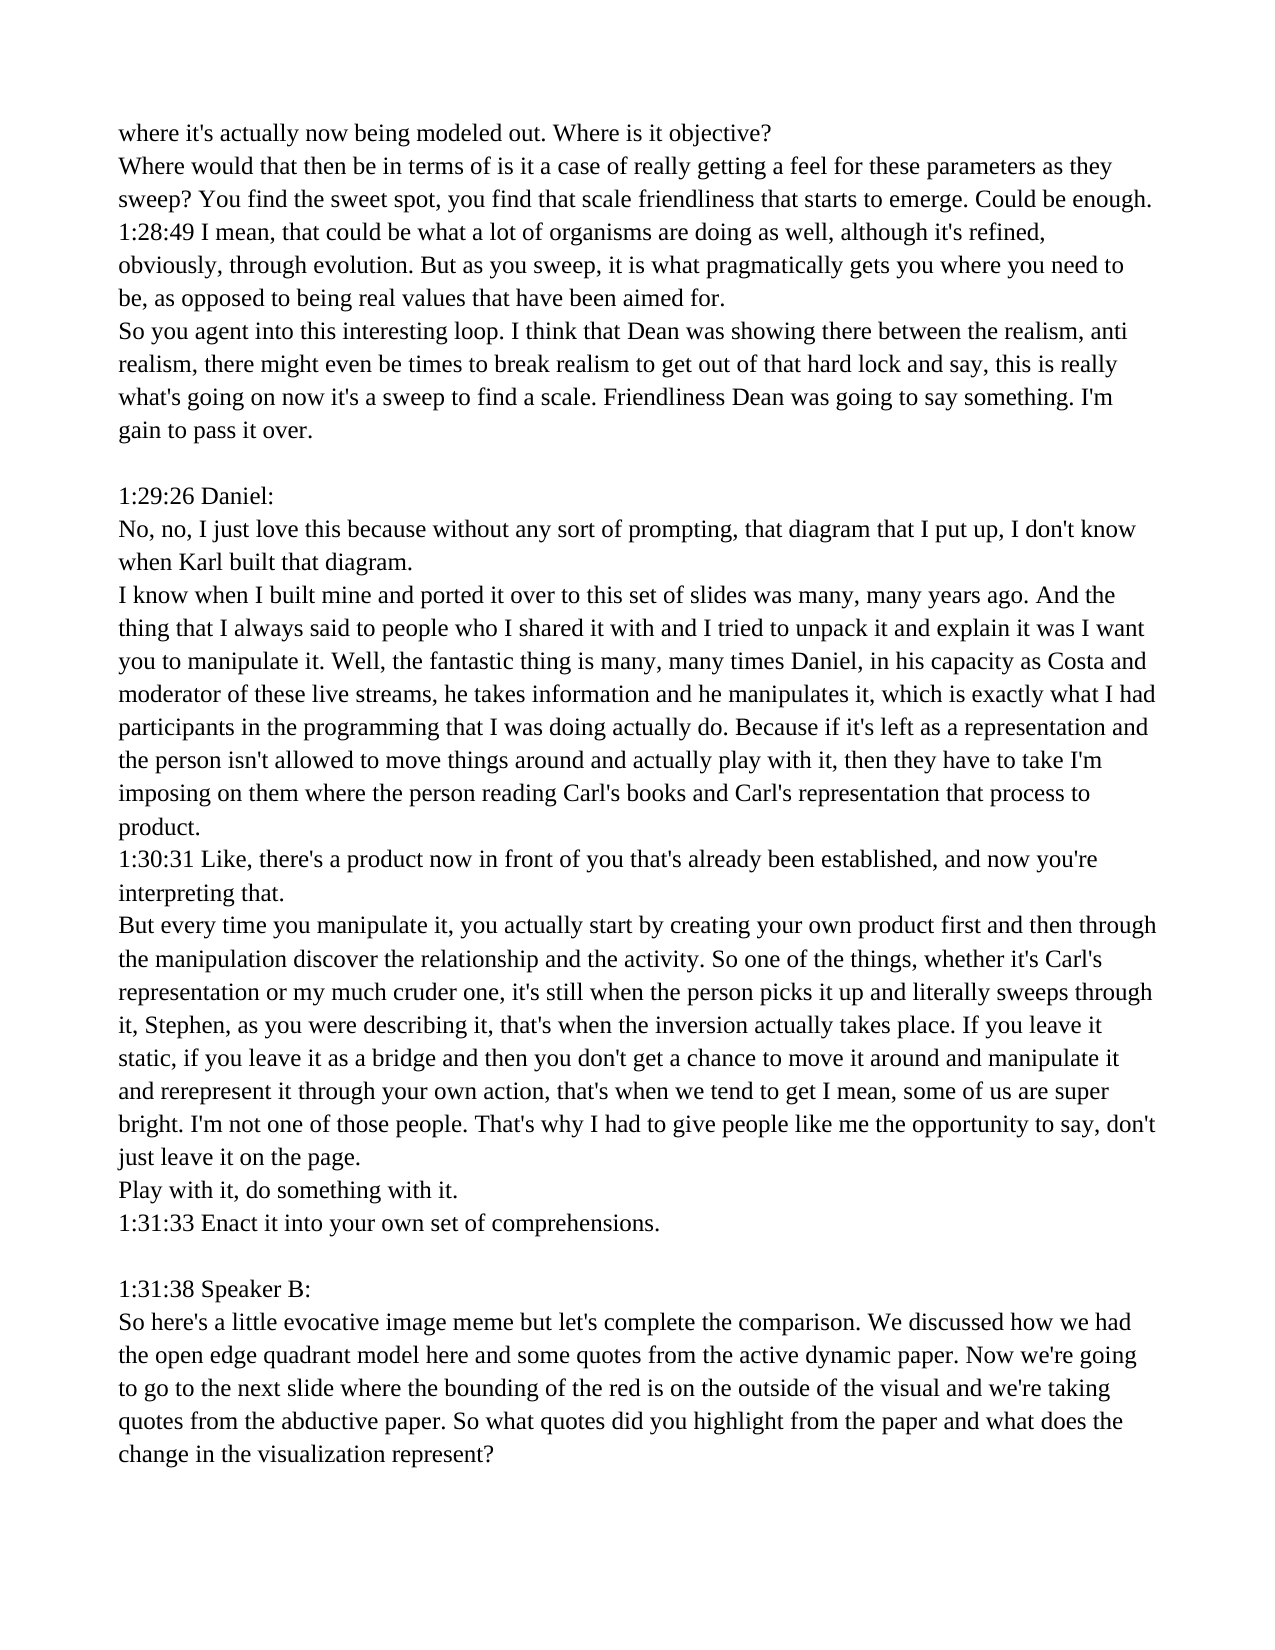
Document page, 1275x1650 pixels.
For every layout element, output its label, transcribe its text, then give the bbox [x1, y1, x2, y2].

text 1:31:38 Speaker B: [118, 1274, 1157, 1303]
text 1:31:33 Enact it into your own set of comprehensions. [118, 1208, 1157, 1237]
text But every time you manipulate it, you actually start by creating your own product first and then through the manipulation discover the relationship and the activity. So one of the things, whether it's Carl's representation or my much cruder one, it's still when the person picks it up and literally sweeps through it, Stephen, as you were describing it, that's when the inversion actually takes place. If you leave it static, if you leave it as a bridge and then you don't get a chance to move it around and manipulate it and rerepresent it through your own action, that's when we tend to get I mean, some of us are super bright. I'm not one of those people. That's why I had to give people like me the opportunity to say, don't just leave it on the page. [118, 911, 1157, 1171]
text 1:29:26 Daniel: [118, 481, 1157, 510]
text 1:28:49 I mean, that could be what a lot of organisms are doing as well, although it's refined, obviously, through evolution. But as you sweep, it is what pragmatically gets you where you need to be, as opposed to being real values that have been aimed for. [118, 217, 1157, 312]
text So here's a little evocative image meme but let's complete the comparison. We discussed how we had the open edge quadrant model here and some quotes from the active dynamic paper. Now we're going to go to the next slide where the bounding of the red is on the outside of the visual and we're taking quotes from the abductive paper. So what quotes did you highlight from the paper and what does the change in the visualization represent? [118, 1307, 1157, 1468]
text I know when I built mine and ported it over to this set of slides was many, many years ago. And the thing that I always said to people who I shared it with and I tried to unpack it and explain it was I want you to manipulate it. Well, the fantastic thing is many, many times Daniel, in his capacity as Costa and moderator of these live streams, he takes information and he manipulates it, which is exactly what I had participants in the programming that I was doing actually do. Because if it's left as a representation and the person isn't allowed to move things around and actually play with it, then they have to take I'm imposing on them where the person reading Carl's books and Carl's representation that process to product. [118, 580, 1157, 840]
text Where would that then be in terms of is it a case of really getting a feel for these parameters as they sweep? You find the sweet spot, you find that scale friendliness that starts to emerge. Could be enough. [118, 151, 1157, 213]
text Play with it, do something with it. [118, 1175, 1157, 1203]
text So you agent into this interesting loop. I think that Dean was showing there between the realism, anti realism, there might even be times to break realism to get out of that hard lock and say, this is really what's going on now it's a sweep to find a scale. Friendliness Dean was going to say something. I'm gain to pass it over. [118, 316, 1157, 444]
text No, no, I just love this because without any sort of prompting, that diagram that I put up, I don't know when Karl built that diagram. [118, 514, 1157, 576]
text 1:30:31 Like, there's a product now in front of you that's already been established, and now you're interpreting that. [118, 844, 1157, 906]
text where it's actually now being modeled out. Where is it objective? [118, 118, 1157, 147]
